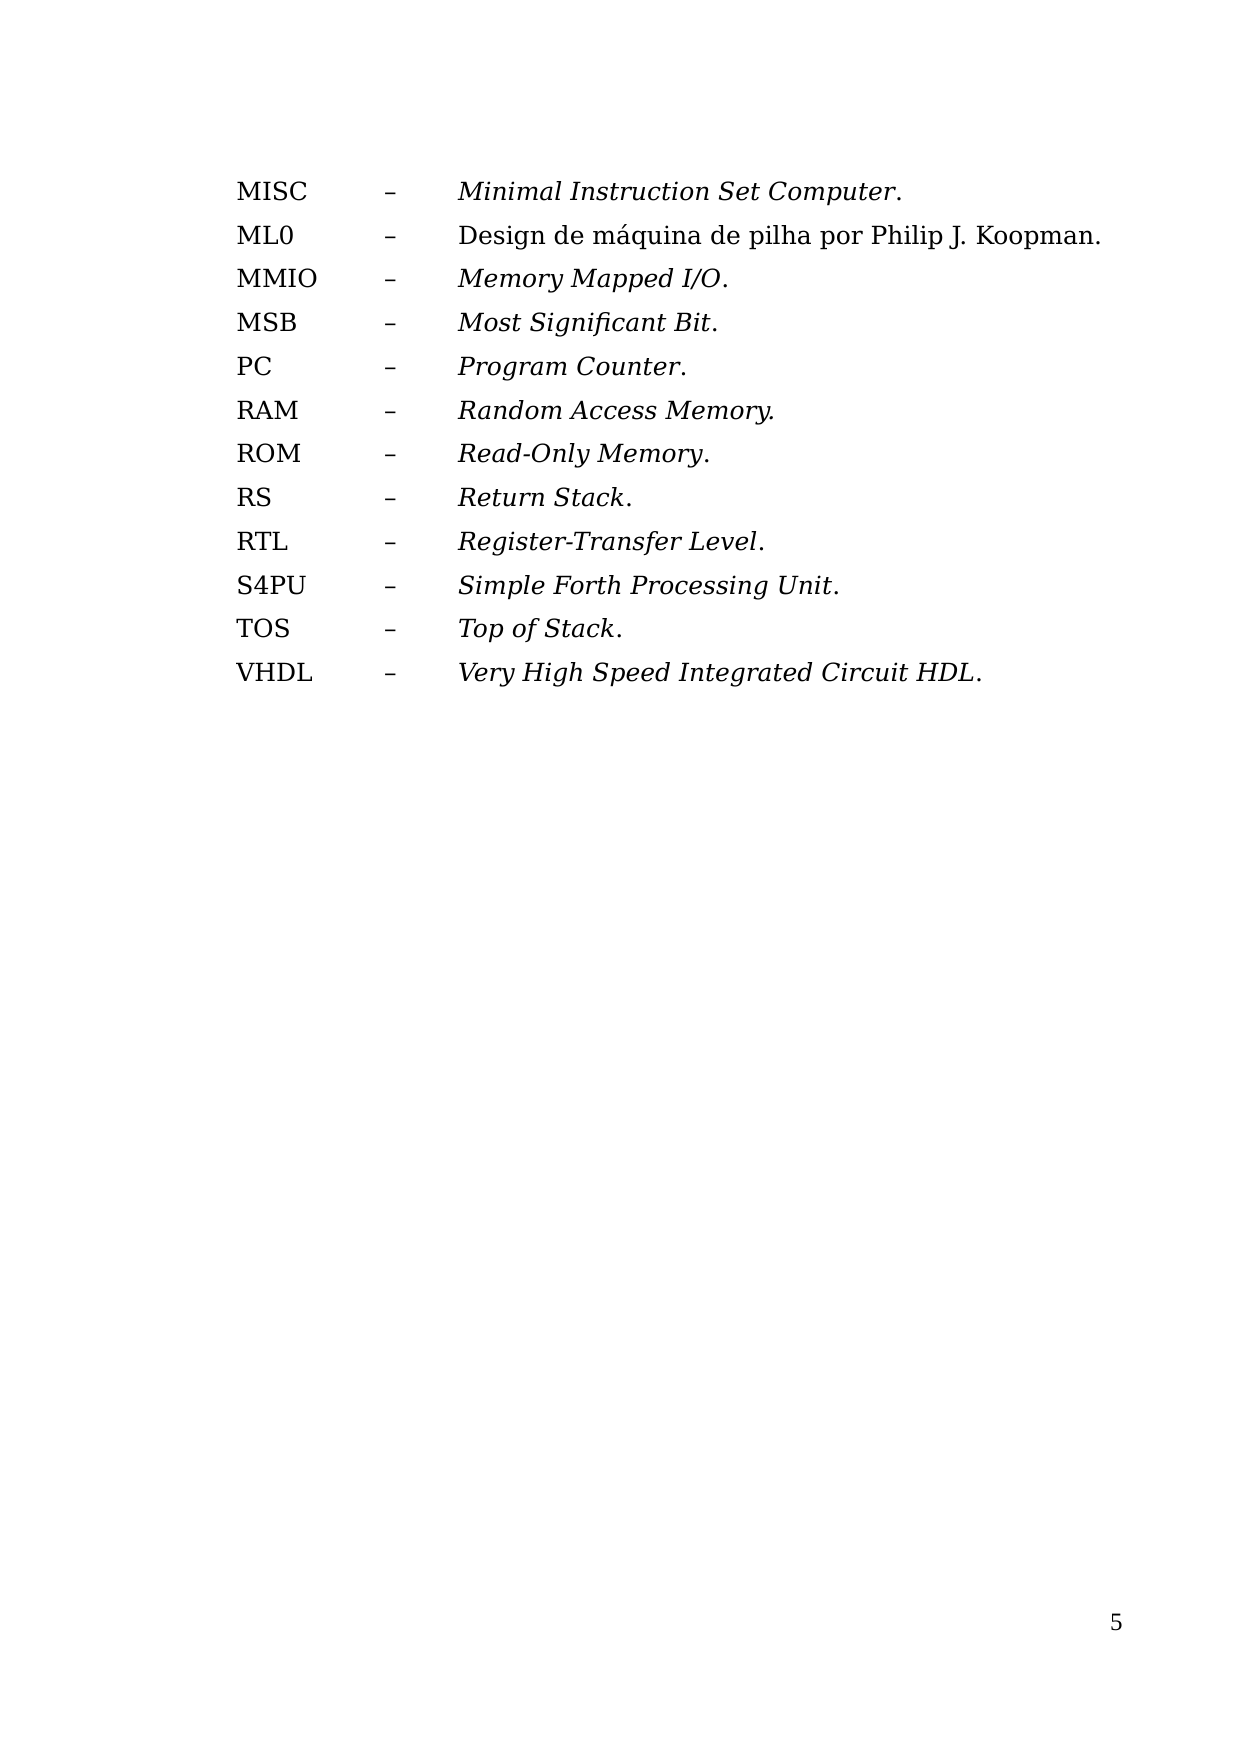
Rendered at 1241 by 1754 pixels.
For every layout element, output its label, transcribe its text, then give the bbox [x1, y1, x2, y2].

text RAM – Random Access Memory. [236, 396, 1122, 425]
text ROM – Read-Only Memory. [236, 440, 1122, 469]
text RS – Return Stack. [236, 483, 1122, 513]
text ML0 – Design de máquina de pilha por Philip J. Koopman. [236, 221, 1122, 250]
text RTL – Register-Transfer Level. [236, 527, 1122, 556]
text VHDL – Very High Speed Integrated Circuit HDL. [236, 658, 1122, 688]
text MISC – Minimal Instruction Set Computer. [236, 177, 1122, 206]
text MSB – Most Significant Bit. [236, 308, 1122, 338]
text TOS – Top of Stack. [236, 615, 1122, 644]
text PC – Program Counter. [236, 352, 1122, 381]
text S4PU – Simple Forth Processing Unit. [236, 571, 1122, 600]
text MMIO – Memory Mapped I/O. [236, 265, 1122, 294]
